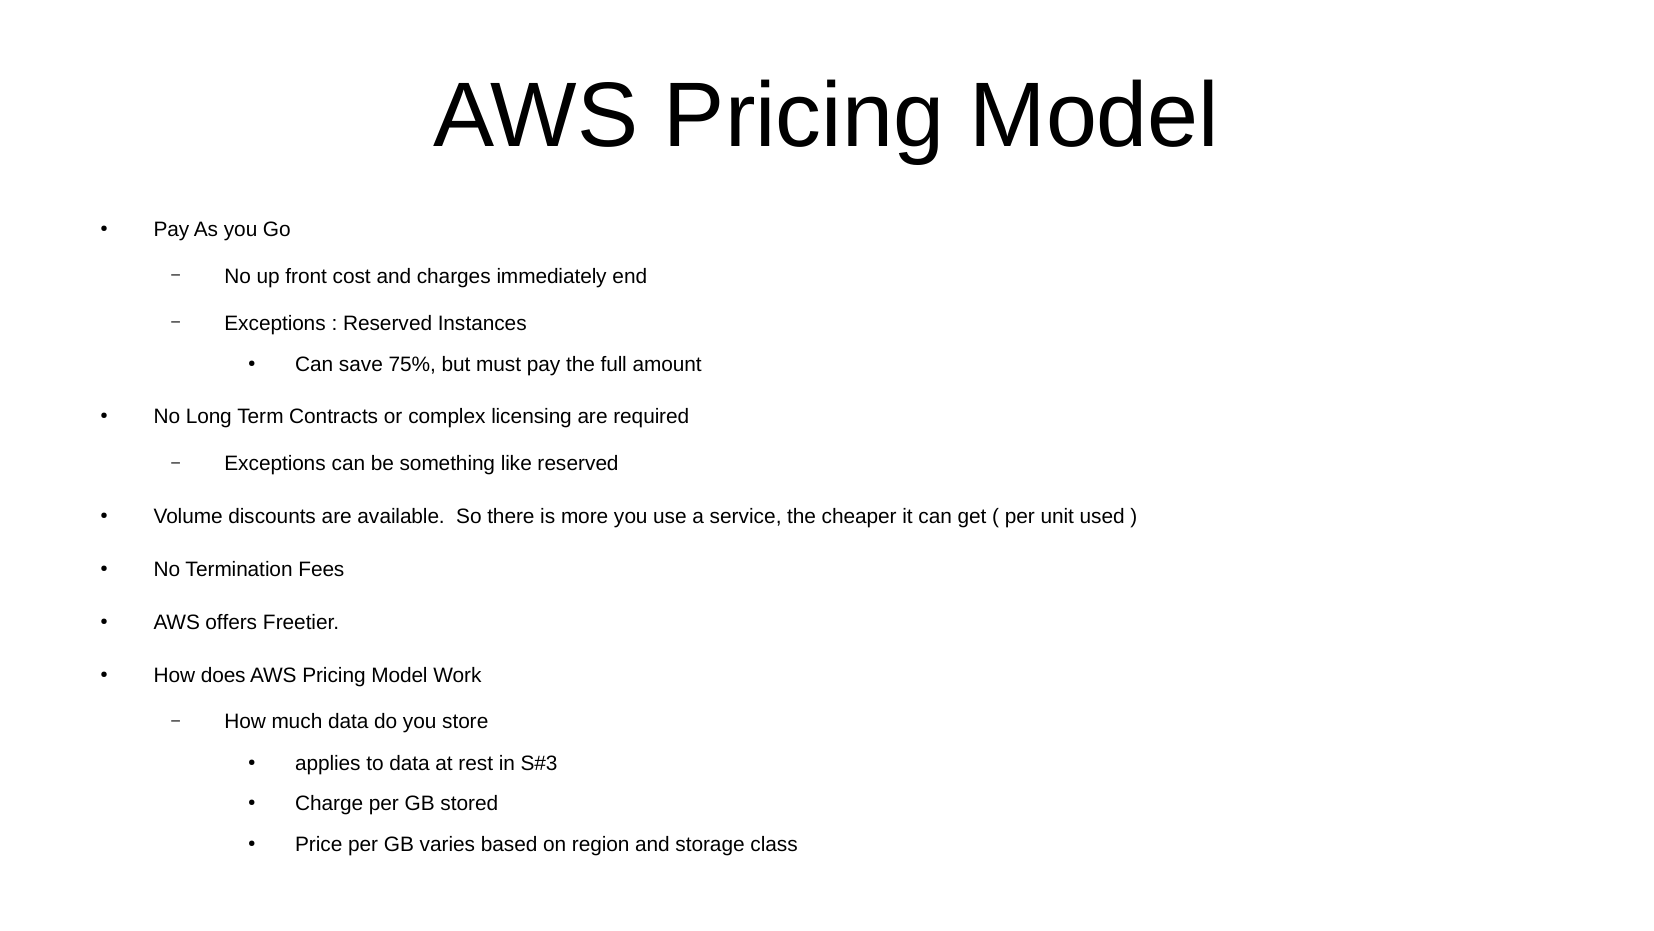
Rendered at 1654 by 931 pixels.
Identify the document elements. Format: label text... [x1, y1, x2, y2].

title AWS Pricing Model [82, 37, 1571, 193]
list Pay As you Go No up front cost and charges immediately end Exceptions : Reserved Instances Can save 75%, but must pay the full amount No Long Term Contracts or complex licensing are required Exceptions can be something like reserved Volume discounts are available. So there is more you use a service, the cheaper it can get ( per unit used ) No Termination Fees AWS offers Freetier. How does AWS Pricing Model Work How much data do you store applies to data at rest in S#3 Charge per GB stored Price per GB varies based on region and storage class [82, 217, 1636, 916]
